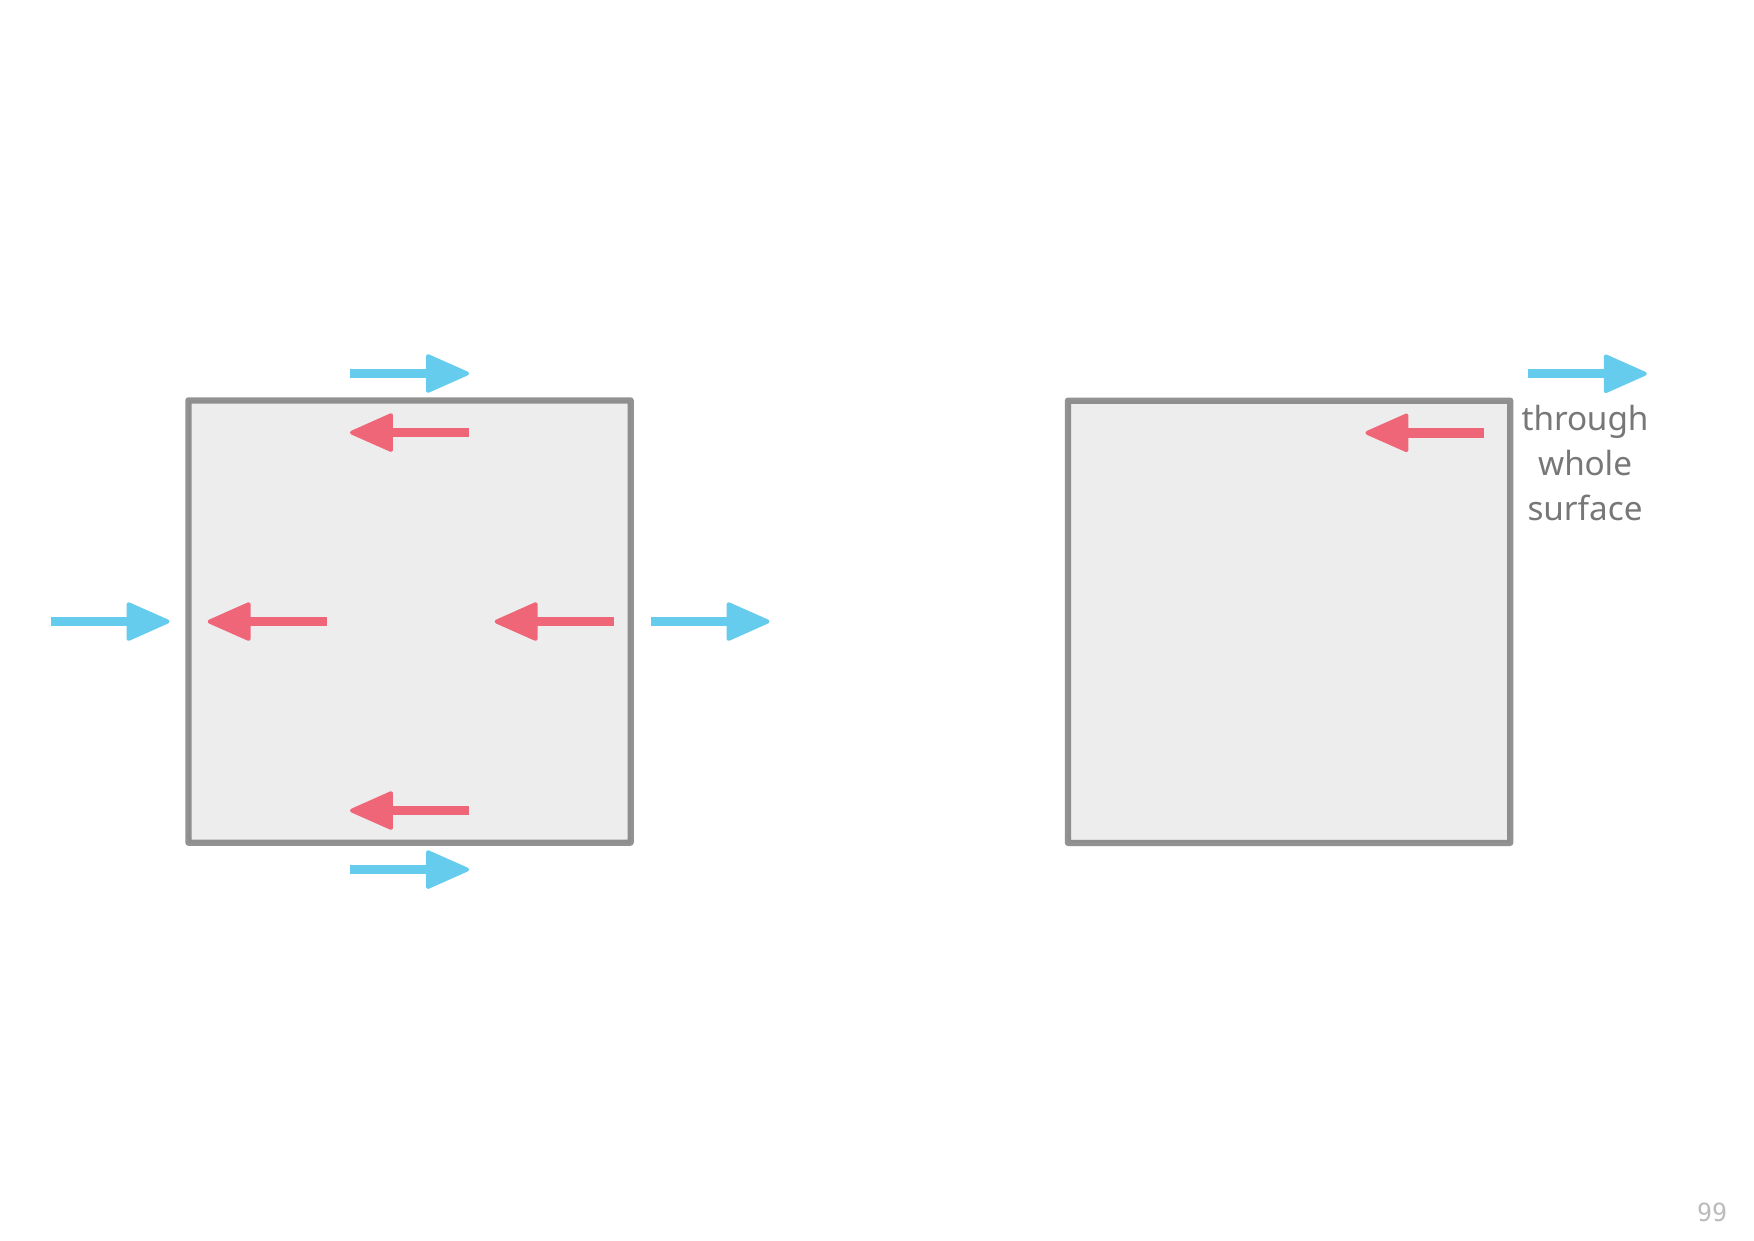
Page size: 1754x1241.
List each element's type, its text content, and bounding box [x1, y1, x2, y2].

text_box through whole surface [1506, 387, 1656, 502]
text_box [1067, 400, 1511, 843]
text_box [188, 400, 631, 843]
